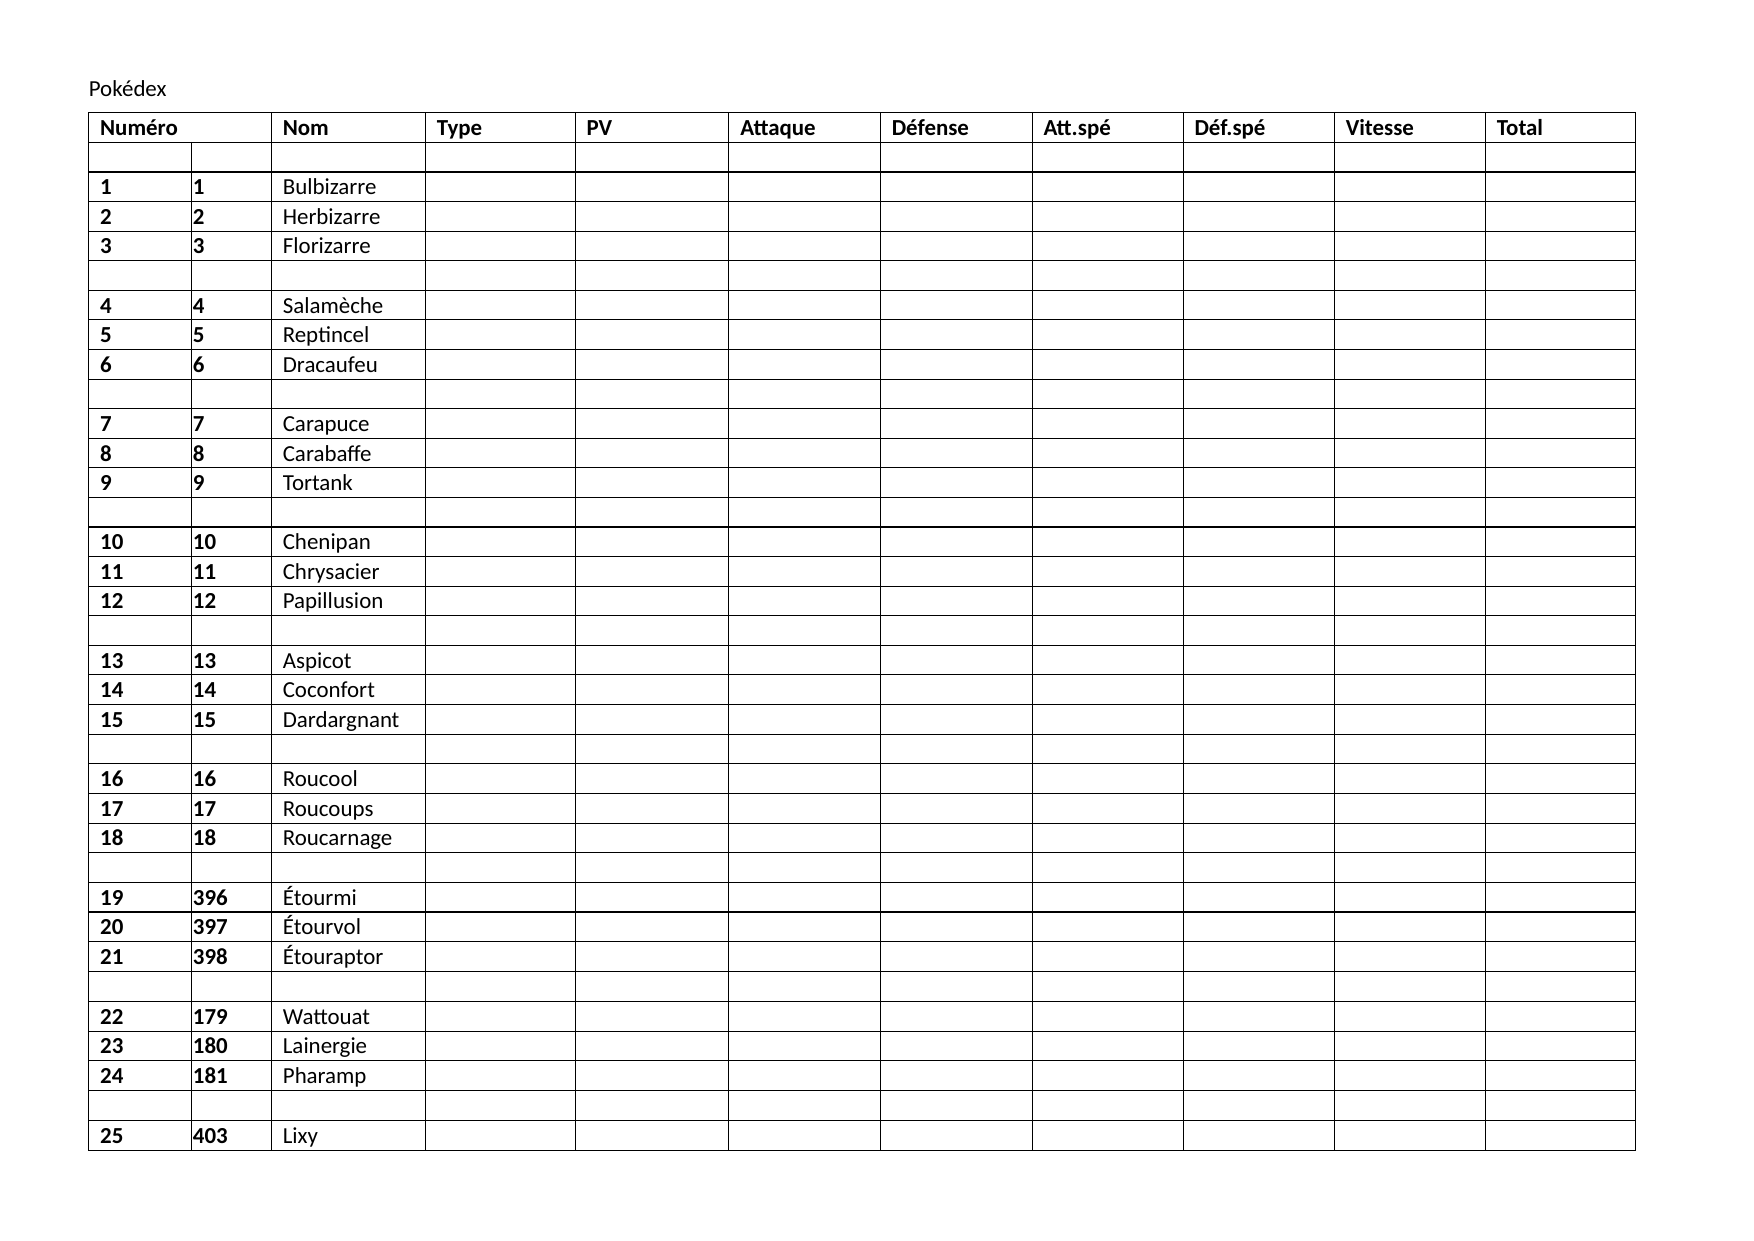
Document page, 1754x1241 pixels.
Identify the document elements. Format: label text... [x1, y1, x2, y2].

table_cell [1184, 143, 1334, 171]
table_cell [426, 1121, 575, 1150]
table_cell Chenipan [272, 528, 425, 556]
table_cell [1486, 1002, 1635, 1031]
table_cell [881, 261, 1032, 290]
table_cell 12 [192, 587, 271, 615]
table_cell [576, 350, 728, 378]
table_cell 15 [192, 705, 271, 733]
table_header Nom [272, 113, 425, 142]
table_header Att.spé [1033, 113, 1183, 142]
table_cell Salamèche [272, 291, 425, 319]
table_cell [1486, 1032, 1635, 1060]
table_cell [576, 439, 728, 467]
table_cell [272, 735, 425, 763]
table_cell 17 [89, 794, 191, 822]
table_cell [1486, 320, 1635, 349]
table_cell 18 [192, 824, 271, 852]
table_cell [1486, 380, 1635, 408]
table_cell [881, 143, 1032, 171]
table_cell [881, 972, 1032, 1001]
table_header Déf.spé [1184, 113, 1334, 142]
table_cell [1184, 528, 1334, 556]
table_cell [1033, 291, 1183, 319]
table_cell [576, 883, 728, 911]
table_cell [1335, 439, 1485, 467]
table_cell [1033, 173, 1183, 201]
table_cell [881, 616, 1032, 645]
table_cell [426, 468, 575, 497]
table_cell [1335, 261, 1485, 290]
table_cell [192, 853, 271, 882]
table_cell [576, 764, 728, 793]
table_cell [881, 1061, 1032, 1090]
table_cell [881, 1091, 1032, 1120]
table_cell [1335, 350, 1485, 378]
table_cell [1486, 1061, 1635, 1090]
table_cell [1335, 794, 1485, 822]
table_cell Roucoups [272, 794, 425, 822]
table_cell [1486, 498, 1635, 526]
table_cell [729, 232, 880, 260]
table_cell [1184, 883, 1334, 911]
table_cell Étourvol [272, 913, 425, 941]
table_cell [1033, 587, 1183, 615]
table_cell [1184, 1061, 1334, 1090]
table_cell [426, 913, 575, 941]
table_cell 16 [89, 764, 191, 793]
table_cell [89, 1091, 191, 1120]
table_cell [1184, 705, 1334, 733]
table_cell [192, 735, 271, 763]
table_cell [1033, 380, 1183, 408]
table_cell [1335, 291, 1485, 319]
table_cell [576, 498, 728, 526]
table_cell [1033, 883, 1183, 911]
table_cell [881, 883, 1032, 911]
table_cell 8 [192, 439, 271, 467]
table_cell [881, 675, 1032, 704]
table_cell [881, 320, 1032, 349]
table_header Attaque [729, 113, 880, 142]
table_cell [1033, 794, 1183, 822]
table_cell [426, 557, 575, 586]
table_cell [729, 143, 880, 171]
table_cell 4 [89, 291, 191, 319]
table_cell [881, 173, 1032, 201]
table_cell [1486, 883, 1635, 911]
table_cell [426, 1002, 575, 1031]
table_cell [729, 616, 880, 645]
table_cell 397 [192, 913, 271, 941]
table_cell [426, 1091, 575, 1120]
table_cell [729, 1091, 880, 1120]
table_cell [881, 913, 1032, 941]
table_cell [1184, 320, 1334, 349]
table_cell 15 [89, 705, 191, 733]
table_cell [426, 498, 575, 526]
table_cell [576, 972, 728, 1001]
table_cell [426, 1032, 575, 1060]
table_cell [1184, 616, 1334, 645]
table_cell [1184, 972, 1334, 1001]
table_cell [1033, 764, 1183, 793]
table_cell [426, 824, 575, 852]
table_cell Reptincel [272, 320, 425, 349]
table_cell [192, 972, 271, 1001]
table_cell [576, 232, 728, 260]
table_cell [89, 853, 191, 882]
table_cell [881, 350, 1032, 378]
table_cell [1486, 942, 1635, 971]
table_cell [576, 320, 728, 349]
table_cell [1486, 853, 1635, 882]
table_cell [1033, 616, 1183, 645]
table_cell [1033, 409, 1183, 438]
table_cell [1184, 557, 1334, 586]
table_cell [1335, 646, 1485, 674]
table_cell [192, 380, 271, 408]
table_cell [1184, 794, 1334, 822]
table_cell 21 [89, 942, 191, 971]
table_cell 25 [89, 1121, 191, 1150]
table_cell [1033, 913, 1183, 941]
table_cell [192, 498, 271, 526]
table_cell 11 [89, 557, 191, 586]
table_cell [1335, 675, 1485, 704]
table_cell [1033, 143, 1183, 171]
table_cell [1184, 942, 1334, 971]
table_cell [1486, 794, 1635, 822]
table_cell [881, 380, 1032, 408]
table_cell [1335, 173, 1485, 201]
table_cell [576, 291, 728, 319]
table_cell [1184, 1002, 1334, 1031]
table_cell [729, 764, 880, 793]
table_cell [729, 380, 880, 408]
table_cell 11 [192, 557, 271, 586]
table_cell [1486, 972, 1635, 1001]
table_cell [1033, 646, 1183, 674]
table_cell [426, 173, 575, 201]
table_cell [1184, 824, 1334, 852]
table_cell [89, 380, 191, 408]
table_cell [89, 498, 191, 526]
table_cell 14 [89, 675, 191, 704]
table_cell [881, 528, 1032, 556]
table_cell [1184, 1121, 1334, 1150]
table_cell [426, 1061, 575, 1090]
table_cell 19 [89, 883, 191, 911]
table_cell [1486, 705, 1635, 733]
table_cell [1184, 409, 1334, 438]
table_cell [426, 409, 575, 438]
table_cell [1335, 528, 1485, 556]
table_cell [1033, 972, 1183, 1001]
table_cell [729, 498, 880, 526]
table_cell [1486, 764, 1635, 793]
table_cell [1335, 143, 1485, 171]
table_cell Étouraptor [272, 942, 425, 971]
table_cell [1184, 853, 1334, 882]
table_cell [576, 735, 728, 763]
table_cell Herbizarre [272, 202, 425, 231]
table_cell [1033, 202, 1183, 231]
table_cell [89, 735, 191, 763]
table_cell [272, 261, 425, 290]
table_cell 403 [192, 1121, 271, 1150]
table_cell [576, 587, 728, 615]
table_cell [881, 468, 1032, 497]
table_cell [576, 173, 728, 201]
table_cell [576, 1091, 728, 1120]
table_cell 4 [192, 291, 271, 319]
table_cell [1033, 468, 1183, 497]
table_cell [576, 380, 728, 408]
table_cell [576, 646, 728, 674]
table_cell [1335, 498, 1485, 526]
table_cell Coconfort [272, 675, 425, 704]
table_cell [426, 528, 575, 556]
table_cell [1033, 498, 1183, 526]
table_cell [89, 616, 191, 645]
table_cell 24 [89, 1061, 191, 1090]
table_cell [881, 942, 1032, 971]
table_cell [1335, 1061, 1485, 1090]
table_cell 2 [192, 202, 271, 231]
table_cell [426, 646, 575, 674]
table_cell [1335, 380, 1485, 408]
table_cell 20 [89, 913, 191, 941]
table_cell [426, 735, 575, 763]
table_cell [192, 616, 271, 645]
table_cell [1184, 587, 1334, 615]
table_cell 398 [192, 942, 271, 971]
table_cell [881, 439, 1032, 467]
table_cell 12 [89, 587, 191, 615]
table_cell [576, 616, 728, 645]
table_cell [1335, 232, 1485, 260]
table_cell [729, 824, 880, 852]
table_cell [426, 320, 575, 349]
table_cell Roucool [272, 764, 425, 793]
table_cell [1033, 261, 1183, 290]
table_cell [1335, 202, 1485, 231]
table_cell [576, 853, 728, 882]
table_cell [1335, 764, 1485, 793]
table_cell [1033, 232, 1183, 260]
table_cell [881, 824, 1032, 852]
table_cell 2 [89, 202, 191, 231]
table_cell [1033, 439, 1183, 467]
table_cell [1184, 498, 1334, 526]
table_cell [881, 764, 1032, 793]
table_cell 180 [192, 1032, 271, 1060]
table_cell [729, 942, 880, 971]
table_cell [1486, 439, 1635, 467]
table_cell Chrysacier [272, 557, 425, 586]
table_cell 8 [89, 439, 191, 467]
table_cell [1486, 1121, 1635, 1150]
table_header Numéro [89, 113, 271, 142]
table_cell [576, 143, 728, 171]
table_cell [1335, 883, 1485, 911]
table_cell 181 [192, 1061, 271, 1090]
table_cell [192, 261, 271, 290]
table_cell [576, 261, 728, 290]
table_cell Papillusion [272, 587, 425, 615]
table_cell [1184, 646, 1334, 674]
table_cell [1486, 1091, 1635, 1120]
table_cell [881, 646, 1032, 674]
table_cell [426, 202, 575, 231]
table_cell [1184, 232, 1334, 260]
table_cell [729, 646, 880, 674]
table_cell [729, 913, 880, 941]
table_cell [1335, 320, 1485, 349]
table_cell [1335, 705, 1485, 733]
table_cell [729, 794, 880, 822]
table_cell [1486, 587, 1635, 615]
table_cell [881, 1032, 1032, 1060]
table_cell [272, 1091, 425, 1120]
table_cell Bulbizarre [272, 173, 425, 201]
table_cell [1033, 1061, 1183, 1090]
table_cell [1335, 824, 1485, 852]
table_cell 7 [192, 409, 271, 438]
table_cell 10 [192, 528, 271, 556]
table_cell 7 [89, 409, 191, 438]
table_cell [1486, 409, 1635, 438]
table_cell [1486, 616, 1635, 645]
table_header Défense [881, 113, 1032, 142]
table_cell 14 [192, 675, 271, 704]
table_cell 22 [89, 1002, 191, 1031]
table_cell [729, 468, 880, 497]
table_cell [1184, 380, 1334, 408]
table_cell [426, 675, 575, 704]
table_cell [426, 764, 575, 793]
table_cell [426, 143, 575, 171]
table_cell [729, 1002, 880, 1031]
table_cell [426, 942, 575, 971]
table_cell [881, 735, 1032, 763]
table_cell [1335, 1121, 1485, 1150]
table_cell 13 [89, 646, 191, 674]
table_cell [729, 528, 880, 556]
table_cell 13 [192, 646, 271, 674]
table_cell [1335, 913, 1485, 941]
table_cell [1486, 350, 1635, 378]
table_cell [881, 1121, 1032, 1150]
table_cell [881, 853, 1032, 882]
table_cell Carabaffe [272, 439, 425, 467]
table_cell [1033, 528, 1183, 556]
table_cell [576, 675, 728, 704]
table_cell 6 [89, 350, 191, 378]
table_cell [426, 380, 575, 408]
table_cell [1033, 1121, 1183, 1150]
table_cell [1486, 675, 1635, 704]
table_cell [426, 616, 575, 645]
table_cell [576, 794, 728, 822]
table_cell [426, 232, 575, 260]
table_cell Pharamp [272, 1061, 425, 1090]
table_cell [881, 587, 1032, 615]
table_cell [1184, 468, 1334, 497]
table_cell [89, 972, 191, 1001]
table_cell [1486, 173, 1635, 201]
table_cell Lainergie [272, 1032, 425, 1060]
table_cell [729, 972, 880, 1001]
table_cell [1486, 202, 1635, 231]
table_cell [881, 409, 1032, 438]
table_cell 5 [192, 320, 271, 349]
table_cell [1486, 646, 1635, 674]
table_cell Carapuce [272, 409, 425, 438]
table_cell [89, 143, 191, 171]
table_cell [1184, 202, 1334, 231]
table_cell [729, 409, 880, 438]
table_cell [426, 853, 575, 882]
table_cell 16 [192, 764, 271, 793]
table_cell [272, 380, 425, 408]
table_cell [729, 291, 880, 319]
table_cell Roucarnage [272, 824, 425, 852]
table_cell [576, 468, 728, 497]
table_cell [1486, 143, 1635, 171]
table_cell 10 [89, 528, 191, 556]
table_cell [1486, 232, 1635, 260]
table_cell [426, 261, 575, 290]
table_cell Étourmi [272, 883, 425, 911]
table_cell [729, 735, 880, 763]
table_cell [1335, 587, 1485, 615]
table_cell [1184, 735, 1334, 763]
table_cell [576, 1121, 728, 1150]
table_cell [1033, 675, 1183, 704]
table_cell [576, 202, 728, 231]
table_cell [1335, 1032, 1485, 1060]
table_cell 5 [89, 320, 191, 349]
table_cell [1335, 557, 1485, 586]
table_cell [1184, 261, 1334, 290]
table_cell [1486, 261, 1635, 290]
table_cell 9 [89, 468, 191, 497]
table_cell [272, 498, 425, 526]
table_cell [1486, 557, 1635, 586]
table_cell [729, 1121, 880, 1150]
table_cell [576, 913, 728, 941]
table_cell 18 [89, 824, 191, 852]
table_cell Tortank [272, 468, 425, 497]
table_cell [1335, 853, 1485, 882]
table_cell [1184, 350, 1334, 378]
table_cell [1486, 913, 1635, 941]
table_cell [576, 942, 728, 971]
table_cell [881, 202, 1032, 231]
table_cell [426, 972, 575, 1001]
table_cell [729, 261, 880, 290]
table_cell [1184, 764, 1334, 793]
table_cell [1335, 1002, 1485, 1031]
table_cell [1486, 824, 1635, 852]
table_cell [1184, 291, 1334, 319]
table_cell [1335, 972, 1485, 1001]
table_cell [272, 143, 425, 171]
table_cell 23 [89, 1032, 191, 1060]
table_cell [729, 439, 880, 467]
table_cell [89, 261, 191, 290]
table_cell [1033, 853, 1183, 882]
table_cell [426, 587, 575, 615]
table_cell [1184, 173, 1334, 201]
table_cell [729, 883, 880, 911]
table_cell [426, 350, 575, 378]
table_cell [881, 498, 1032, 526]
table_cell [881, 705, 1032, 733]
table_header Total [1486, 113, 1635, 142]
table_cell [1184, 439, 1334, 467]
table_cell 1 [89, 173, 191, 201]
table_cell 9 [192, 468, 271, 497]
table_cell [881, 1002, 1032, 1031]
table_cell 17 [192, 794, 271, 822]
table_cell [576, 1061, 728, 1090]
table_cell [1033, 735, 1183, 763]
table_cell [729, 350, 880, 378]
table_cell [729, 557, 880, 586]
table_cell [576, 528, 728, 556]
table_cell [1486, 528, 1635, 556]
table_cell [729, 173, 880, 201]
table_cell [576, 409, 728, 438]
table_cell [426, 883, 575, 911]
table_cell [729, 705, 880, 733]
table_cell [881, 557, 1032, 586]
table_cell Wattouat [272, 1002, 425, 1031]
table_cell Dracaufeu [272, 350, 425, 378]
table_cell [1033, 350, 1183, 378]
table_cell [1184, 913, 1334, 941]
table_cell [576, 824, 728, 852]
table_cell [1033, 1091, 1183, 1120]
table_cell [272, 853, 425, 882]
table_cell [1335, 942, 1485, 971]
table_cell [1033, 824, 1183, 852]
table_cell [1033, 1032, 1183, 1060]
table_cell [729, 1061, 880, 1090]
table_cell Aspicot [272, 646, 425, 674]
table_cell [576, 705, 728, 733]
table_cell [576, 1002, 728, 1031]
table_cell [1335, 616, 1485, 645]
table_header Vitesse [1335, 113, 1485, 142]
table_cell [729, 1032, 880, 1060]
table_header Type [426, 113, 575, 142]
table_cell [729, 202, 880, 231]
table_cell Lixy [272, 1121, 425, 1150]
table_cell [1033, 320, 1183, 349]
table_cell [1184, 1091, 1334, 1120]
table_cell [272, 972, 425, 1001]
table_cell [1486, 291, 1635, 319]
table_cell [729, 675, 880, 704]
table_cell [426, 705, 575, 733]
table_cell [1486, 468, 1635, 497]
table_header PV [576, 113, 728, 142]
table_cell 3 [89, 232, 191, 260]
table_cell 1 [192, 173, 271, 201]
table_cell [1335, 1091, 1485, 1120]
table_cell 396 [192, 883, 271, 911]
table_cell 6 [192, 350, 271, 378]
table_cell 179 [192, 1002, 271, 1031]
table_cell [426, 291, 575, 319]
table_cell [192, 1091, 271, 1120]
table_cell Dardargnant [272, 705, 425, 733]
table_cell Florizarre [272, 232, 425, 260]
table_cell [272, 616, 425, 645]
table_cell [192, 143, 271, 171]
table_cell [426, 439, 575, 467]
table_cell [1033, 557, 1183, 586]
table_cell [1335, 468, 1485, 497]
table_cell [881, 794, 1032, 822]
table_cell [729, 320, 880, 349]
table_cell [1486, 735, 1635, 763]
table_cell [729, 587, 880, 615]
table_cell [1335, 735, 1485, 763]
table_cell [729, 853, 880, 882]
table_cell [1335, 409, 1485, 438]
table_cell [576, 557, 728, 586]
table_cell [1184, 1032, 1334, 1060]
table_cell [1033, 942, 1183, 971]
table_cell [426, 794, 575, 822]
table_cell 3 [192, 232, 271, 260]
table_cell [881, 291, 1032, 319]
table_cell [576, 1032, 728, 1060]
table_cell [881, 232, 1032, 260]
table_cell [1033, 705, 1183, 733]
table_cell [1033, 1002, 1183, 1031]
table_cell [1184, 675, 1334, 704]
